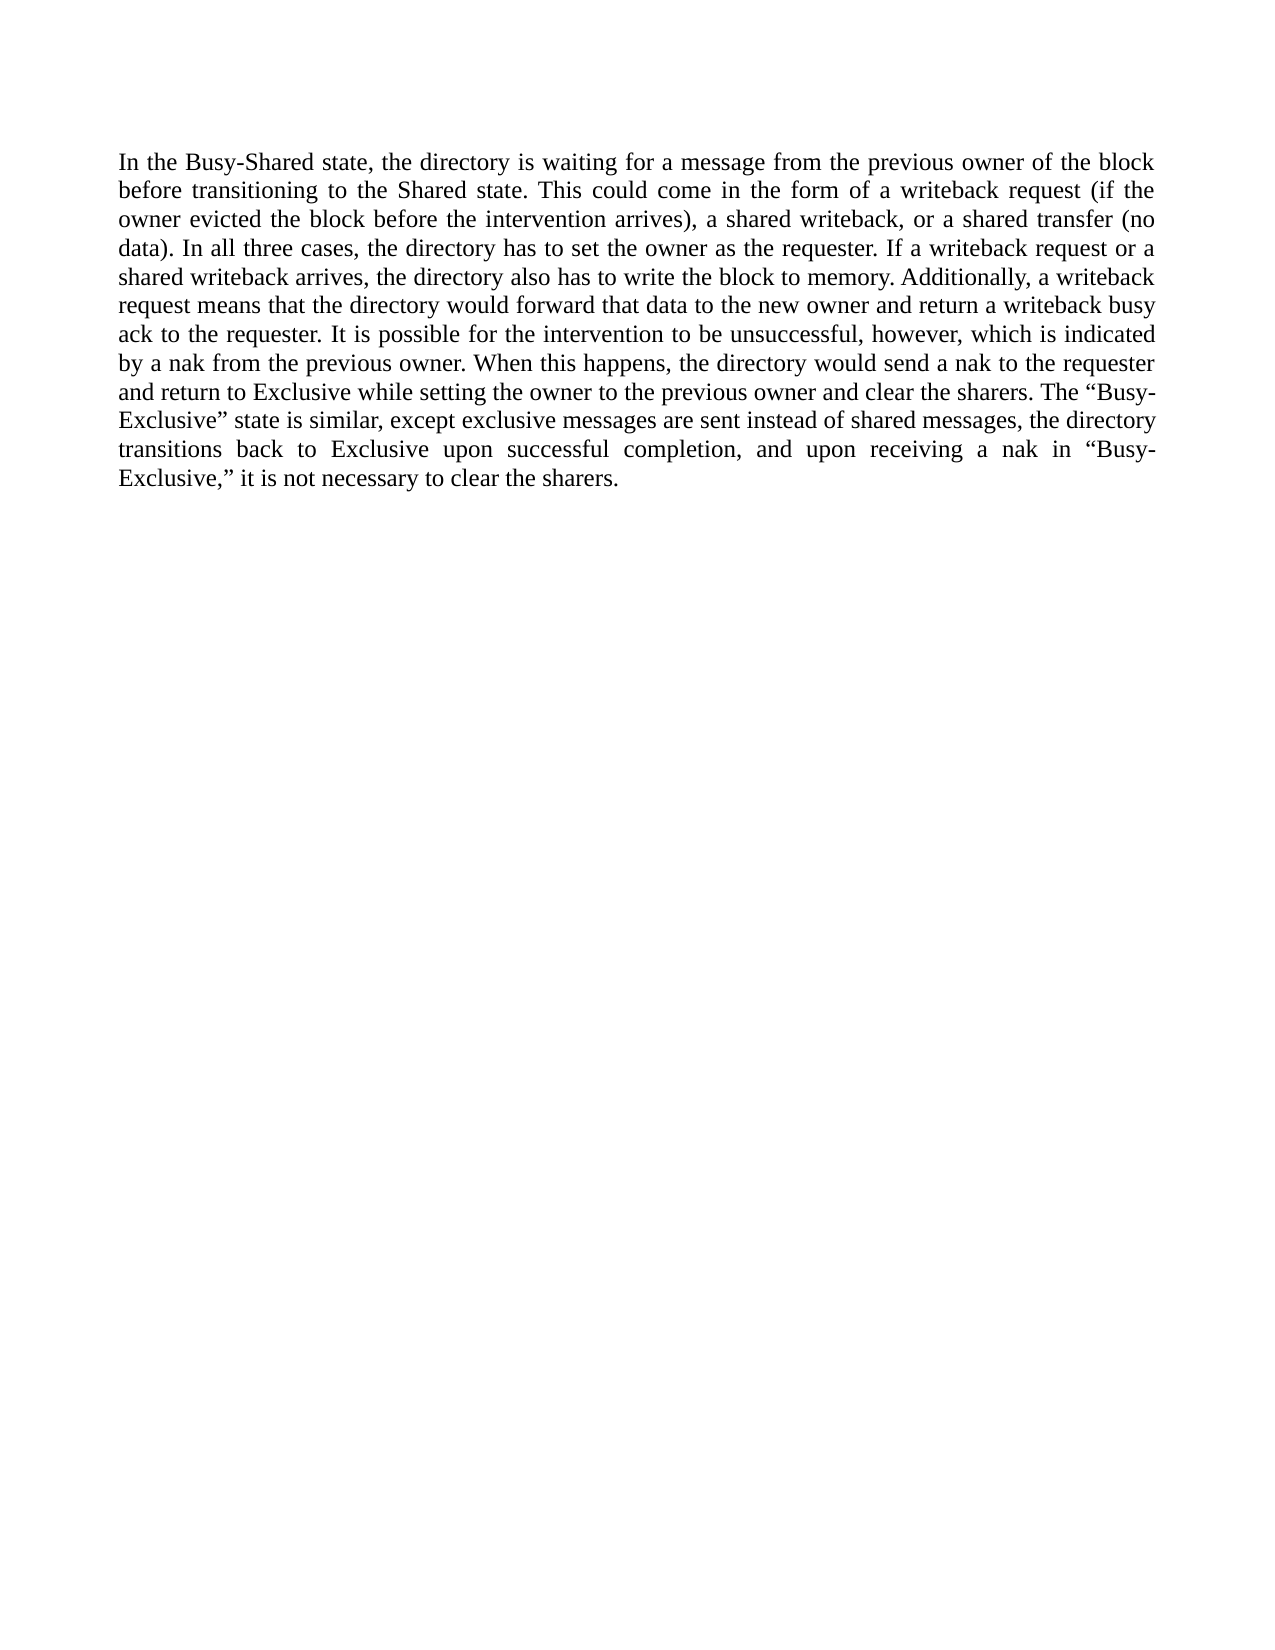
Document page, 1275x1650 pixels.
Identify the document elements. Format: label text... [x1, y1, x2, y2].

text In the Busy-Shared state, the directory is waiting for a message from the previous owner of the block before transitioning to the Shared state. This could come in the form of a writeback request (if the owner evicted the block before the intervention arrives), a shared writeback, or a shared transfer (no data). In all three cases, the directory has to set the owner as the requester. If a writeback request or a shared writeback arrives, the directory also has to write the block to memory. Additionally, a writeback request means that the directory would forward that data to the new owner and return a writeback busy ack to the requester. It is possible for the intervention to be unsuccessful, however, which is indicated by a nak from the previous owner. When this happens, the directory would send a nak to the requester and return to Exclusive while setting the owner to the previous owner and clear the sharers. The “Busy-Exclusive” state is similar, except exclusive messages are sent instead of shared messages, the directory transitions back to Exclusive upon successful completion, and upon receiving a nak in “Busy-Exclusive,” it is not necessary to clear the sharers. [118, 147, 1157, 492]
